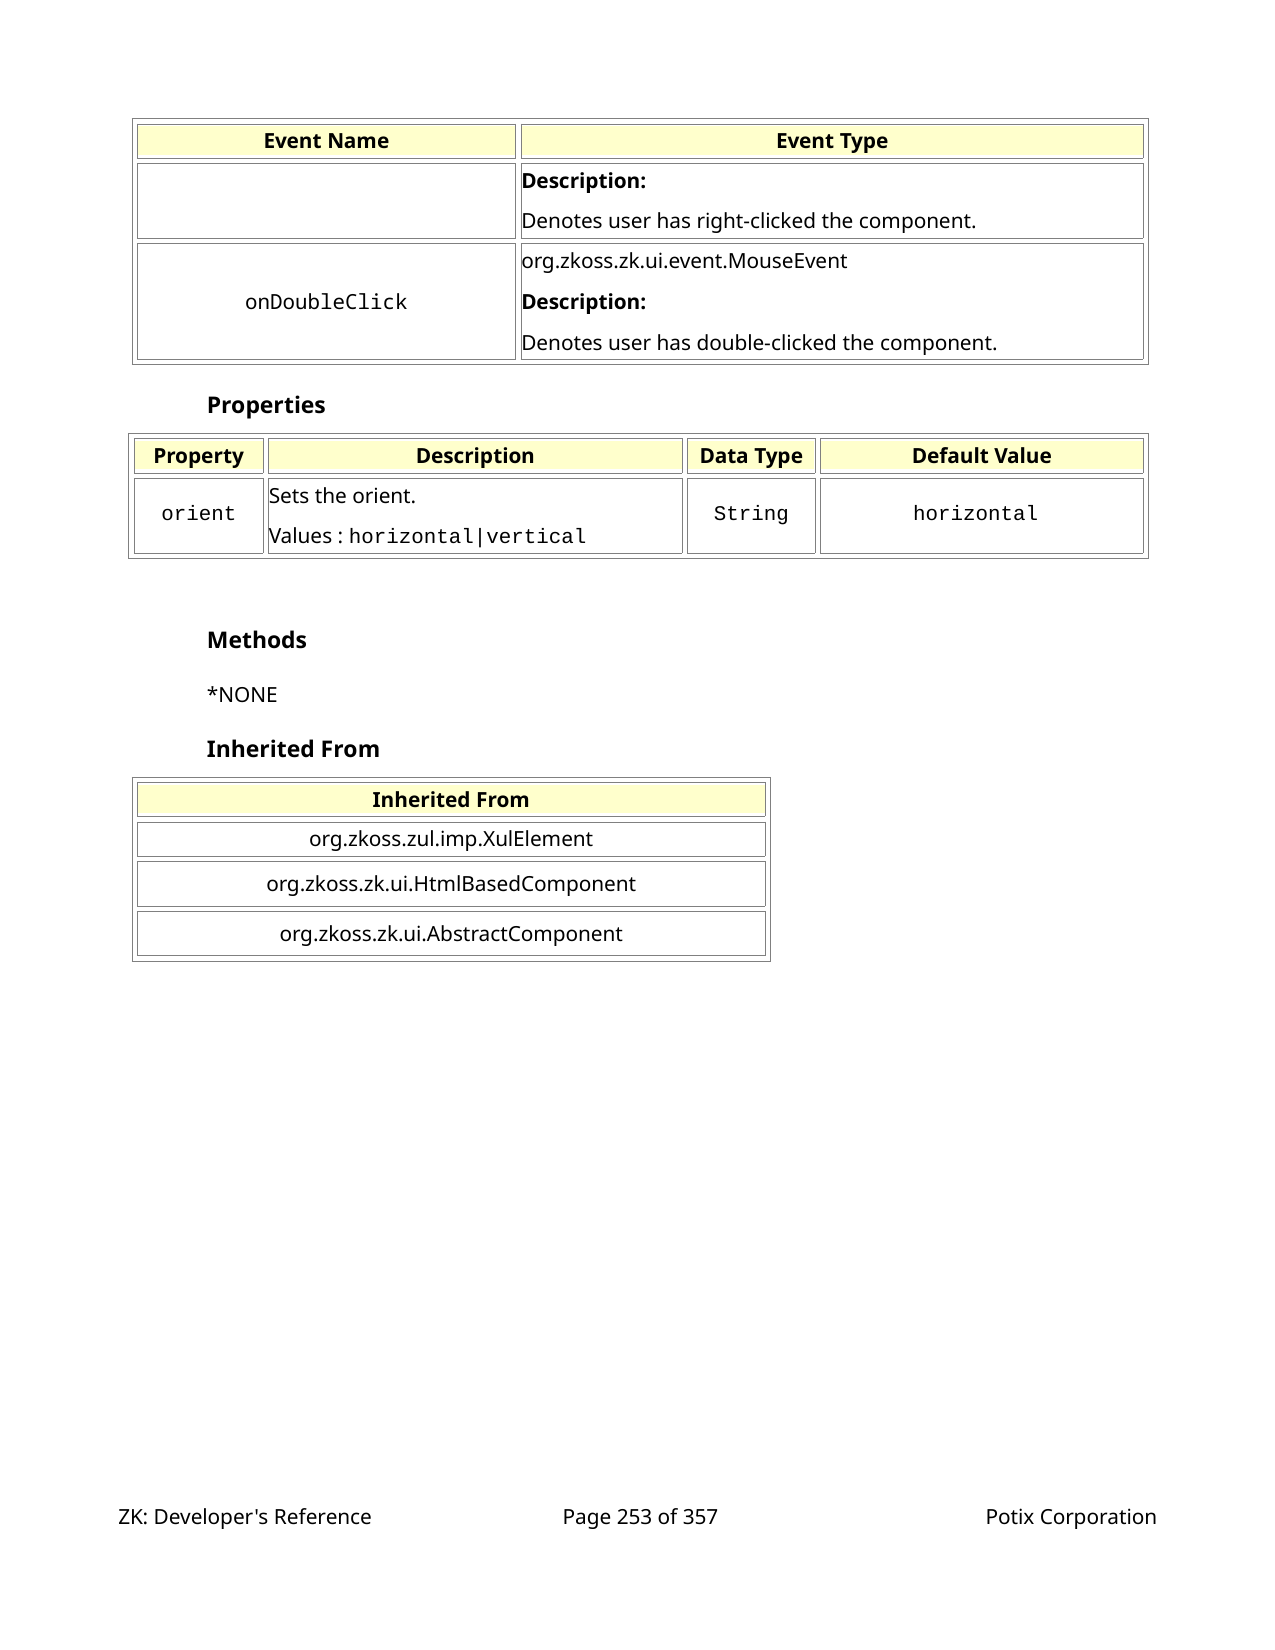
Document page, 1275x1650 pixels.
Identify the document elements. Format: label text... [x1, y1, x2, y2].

table_cell horizontal [818, 473, 1146, 553]
text *NONE [207, 680, 1157, 708]
table_header Event Name [134, 119, 518, 158]
table_cell Sets the orient. Values : horizontal|vertical [266, 473, 685, 553]
table_cell orient [131, 473, 266, 553]
table_cell Description: Denotes user has right-clicked the component. [518, 158, 1146, 238]
table_header Inherited From [134, 778, 768, 816]
table_header Description [266, 434, 685, 472]
subtitle Inherited From [207, 733, 1157, 764]
table_header Data Type [685, 434, 817, 472]
table_cell String [685, 473, 817, 553]
table_cell org.zkoss.zk.ui.AbstractComponent [134, 906, 768, 955]
table_cell [134, 158, 518, 238]
table_header Event Type [518, 119, 1146, 158]
table_cell org.zkoss.zul.imp.XulElement [134, 816, 768, 856]
table_header Default Value [818, 434, 1146, 472]
table_cell org.zkoss.zk.ui.HtmlBasedComponent [134, 856, 768, 906]
table_cell org.zkoss.zk.ui.event.MouseEvent Description: Denotes user has double-clicked the component. [518, 238, 1146, 359]
subtitle Methods [207, 623, 1157, 655]
subtitle Properties [207, 389, 1157, 420]
table_cell onDoubleClick [134, 238, 518, 359]
table_header Property [131, 434, 266, 472]
